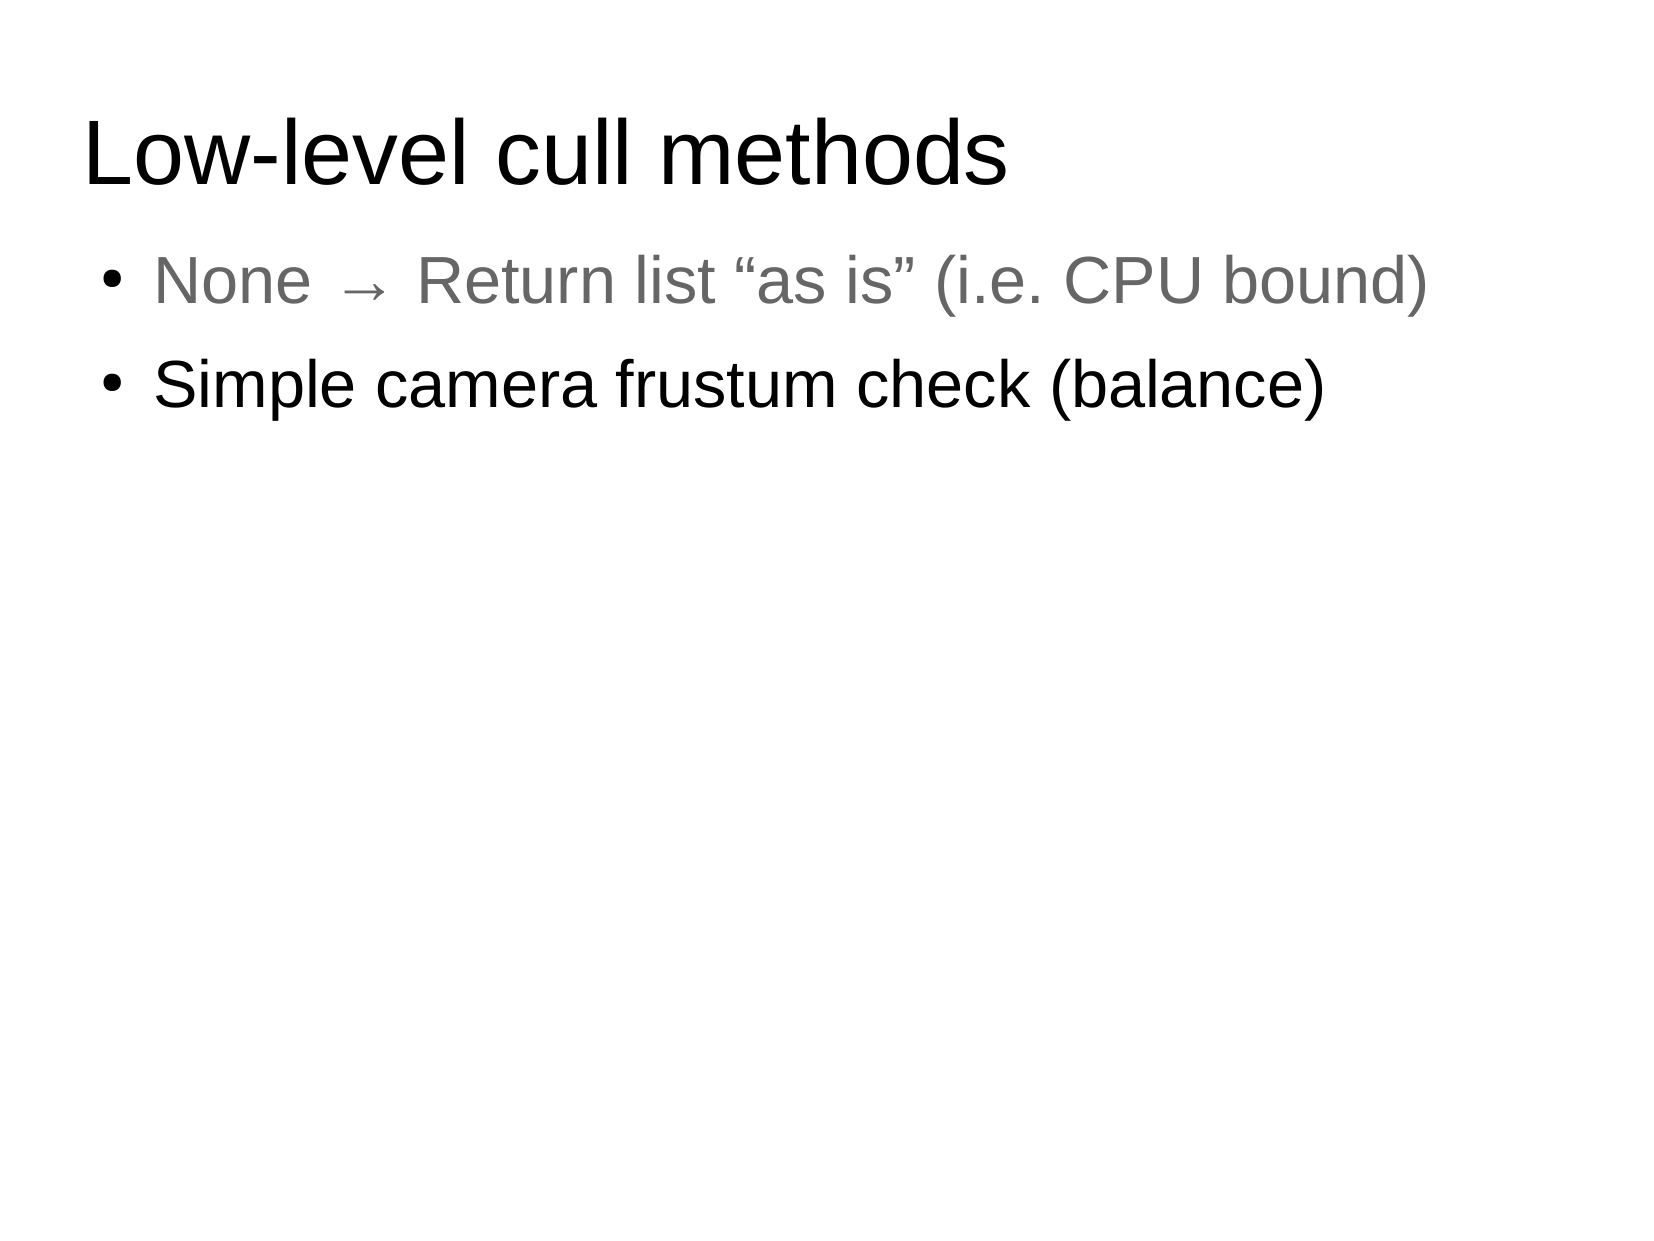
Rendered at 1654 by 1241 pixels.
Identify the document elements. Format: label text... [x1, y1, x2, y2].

list None → Return list “as is” (i.e. CPU bound) Simple camera frustum check (balance) [82, 242, 1571, 1062]
title Low-level cull methods [82, 49, 1571, 242]
